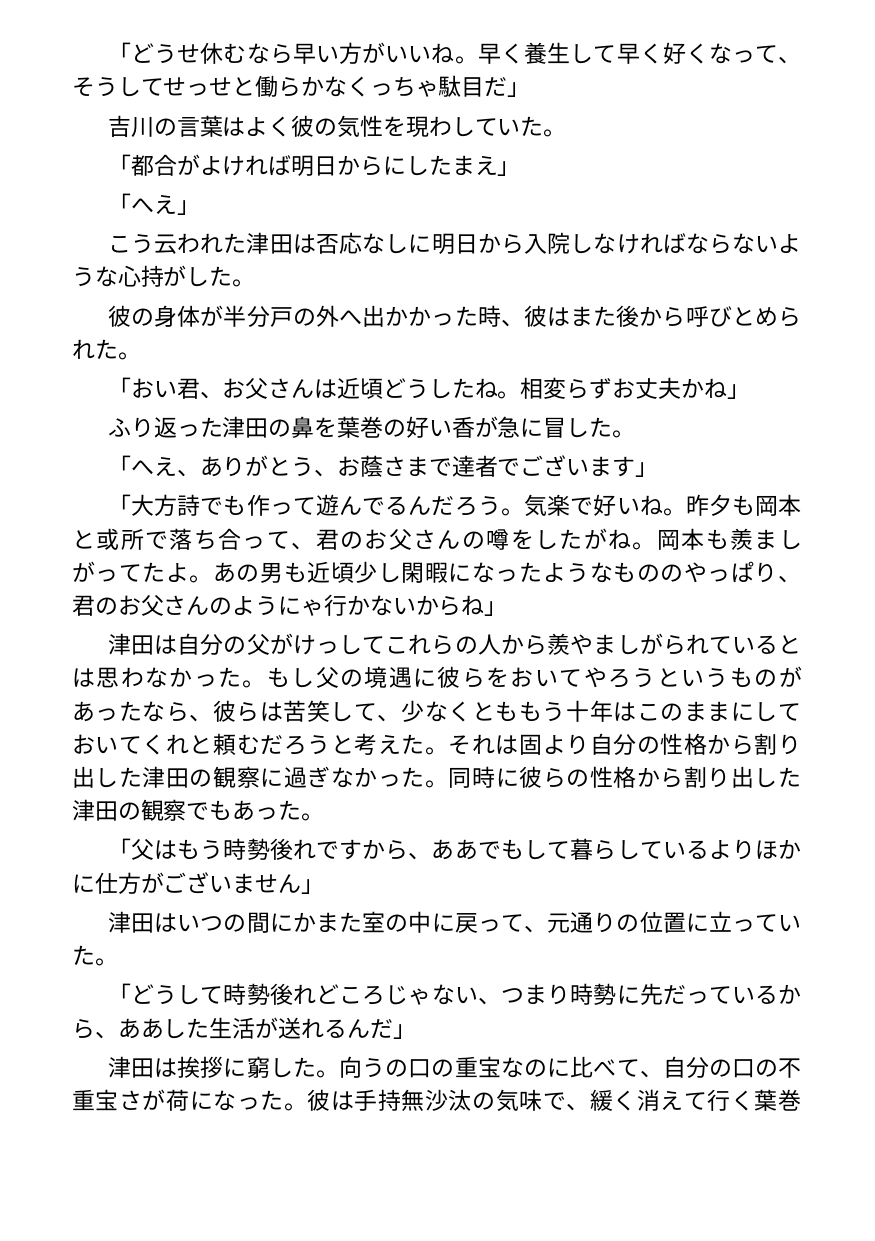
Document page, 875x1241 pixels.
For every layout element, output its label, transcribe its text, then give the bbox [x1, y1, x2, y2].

text 彼の身体が半分戸の外へ出かかった時、彼はまた後から呼びとめられた。 [72, 298, 802, 365]
text ふり返った津田の鼻を葉巻の好い香が急に冒した。 [72, 410, 802, 443]
text 津田は挨拶に窮した。向うの口の重宝なのに比べて、自分の口の不重宝さが荷になった。彼は手持無沙汰の気味で、緩く消えて行く葉巻 [72, 1049, 802, 1116]
text 「どうせ休むなら早い方がいいね。早く養生して早く好くなって、そうしてせっせと働らかなくっちゃ駄目だ」 [72, 36, 802, 102]
text 「どうして時勢後れどころじゃない、つまり時勢に先だっているから、ああした生活が送れるんだ」 [72, 977, 802, 1044]
text 「都合がよければ明日からにしたまえ」 [72, 148, 802, 181]
text 「へえ、ありがとう、お蔭さまで達者でございます」 [72, 449, 802, 482]
text 津田は自分の父がけっしてこれらの人から羨やましがられているとは思わなかった。もし父の境遇に彼らをおいてやろうというものがあったなら、彼らは苦笑して、少なくとももう十年はこのままにしておいてくれと頼むだろうと考えた。それは固より自分の性格から割り出した津田の観察に過ぎなかった。同時に彼らの性格から割り出した津田の観察でもあった。 [72, 627, 802, 826]
text 「おい君、お父さんは近頃どうしたね。相変らずお丈夫かね」 [72, 371, 802, 404]
text 「へえ」 [72, 187, 802, 220]
text 「大方詩でも作って遊んでるんだろう。気楽で好いね。昨夕も岡本と或所で落ち合って、君のお父さんの噂をしたがね。岡本も羨ましがってたよ。あの男も近頃少し閑暇になったようなもののやっぱり、君のお父さんのようにゃ行かないからね」 [72, 488, 802, 621]
text 「父はもう時勢後れですから、ああでもして暮らしているよりほかに仕方がございません」 [72, 832, 802, 899]
text 吉川の言葉はよく彼の気性を現わしていた。 [72, 108, 802, 142]
text こう云われた津田は否応なしに明日から入院しなければならないような心持がした。 [72, 226, 802, 292]
text 津田はいつの間にかまた室の中に戻って、元通りの位置に立っていた。 [72, 905, 802, 971]
